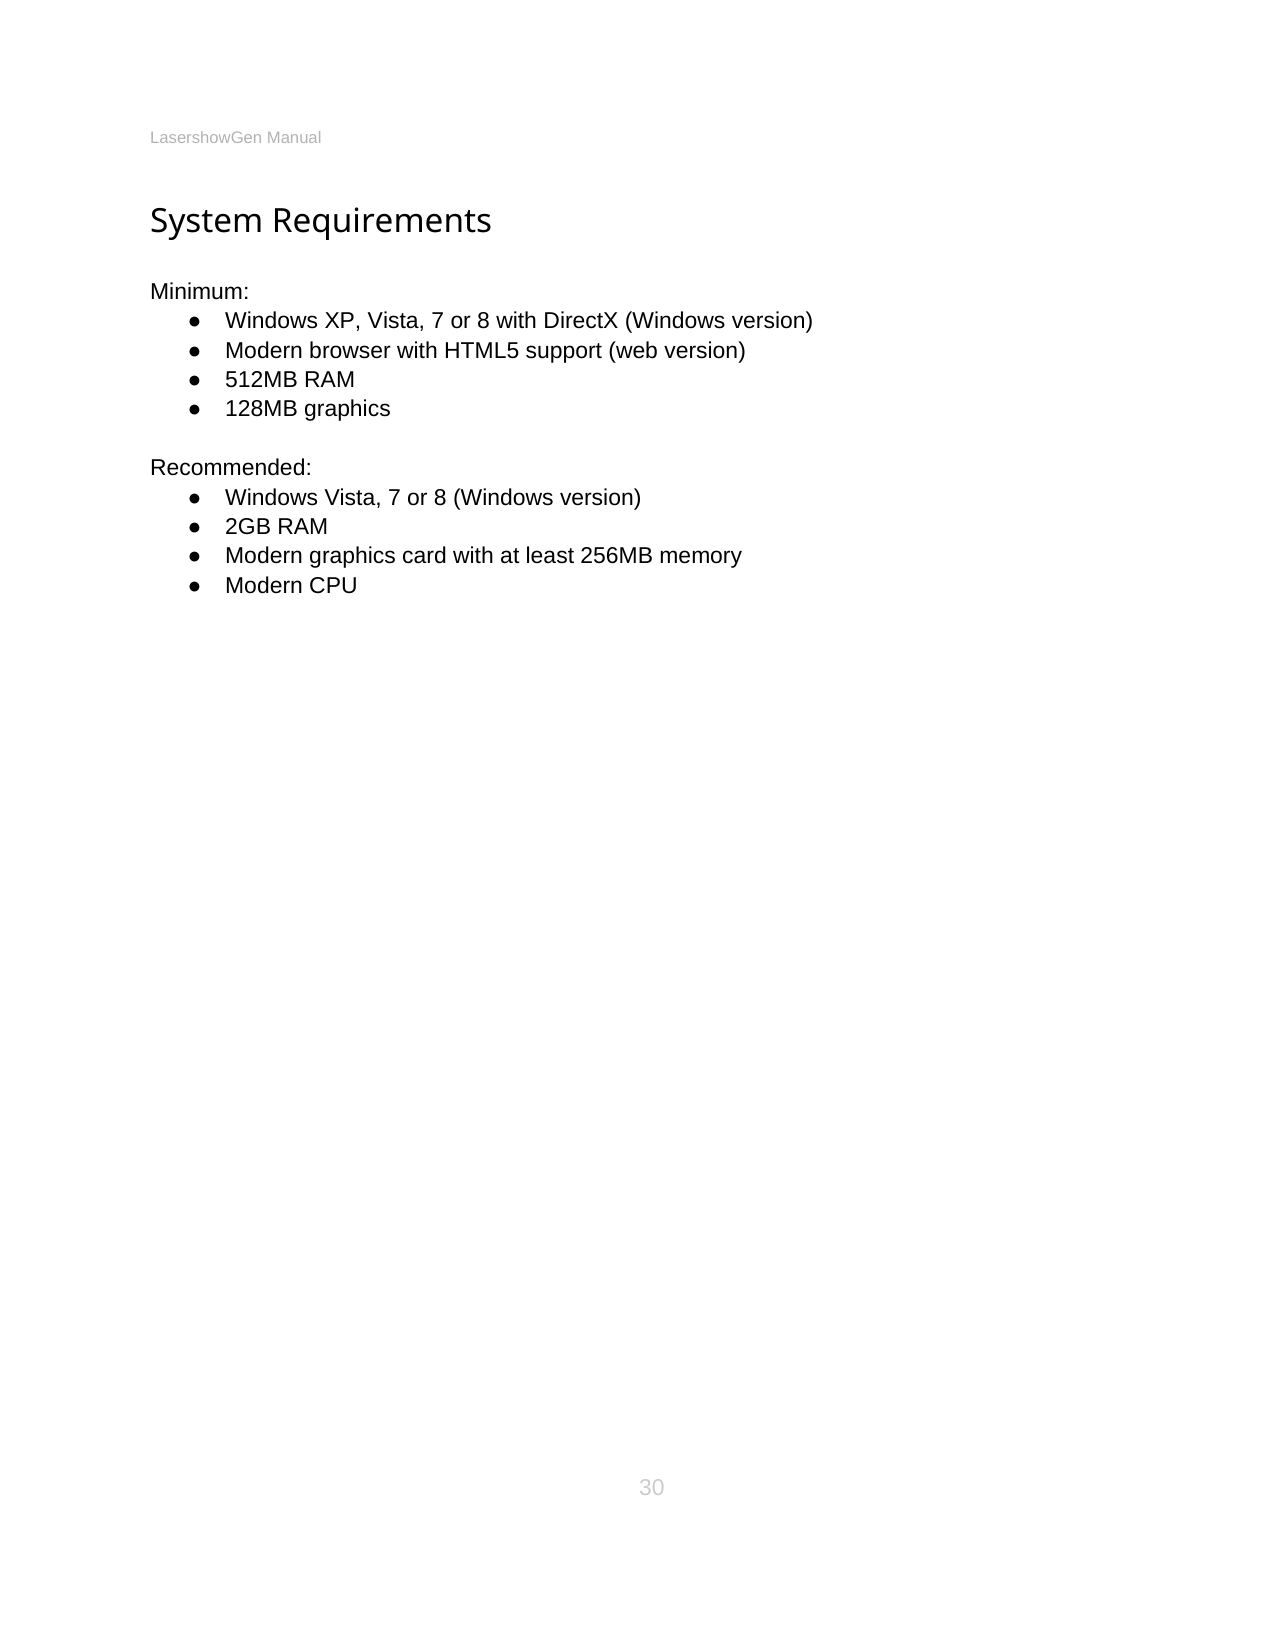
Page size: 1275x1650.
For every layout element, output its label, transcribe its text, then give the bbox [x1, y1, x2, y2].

list Windows XP, Vista, 7 or 8 with DirectX (Windows version) [187, 308, 1153, 334]
list Modern browser with HTML5 support (web version) [187, 337, 1153, 363]
list Windows Vista, 7 or 8 (Windows version) [187, 484, 1153, 510]
list 512MB RAM [187, 367, 1153, 392]
list 128MB graphics [187, 396, 1153, 422]
list 2GB RAM [187, 514, 1153, 539]
list Modern CPU [187, 572, 1153, 598]
subtitle System Requirements [150, 197, 1153, 242]
text Minimum: [150, 279, 1153, 304]
list Modern graphics card with at least 256MB memory [187, 543, 1153, 569]
text Recommended: [150, 455, 1153, 481]
